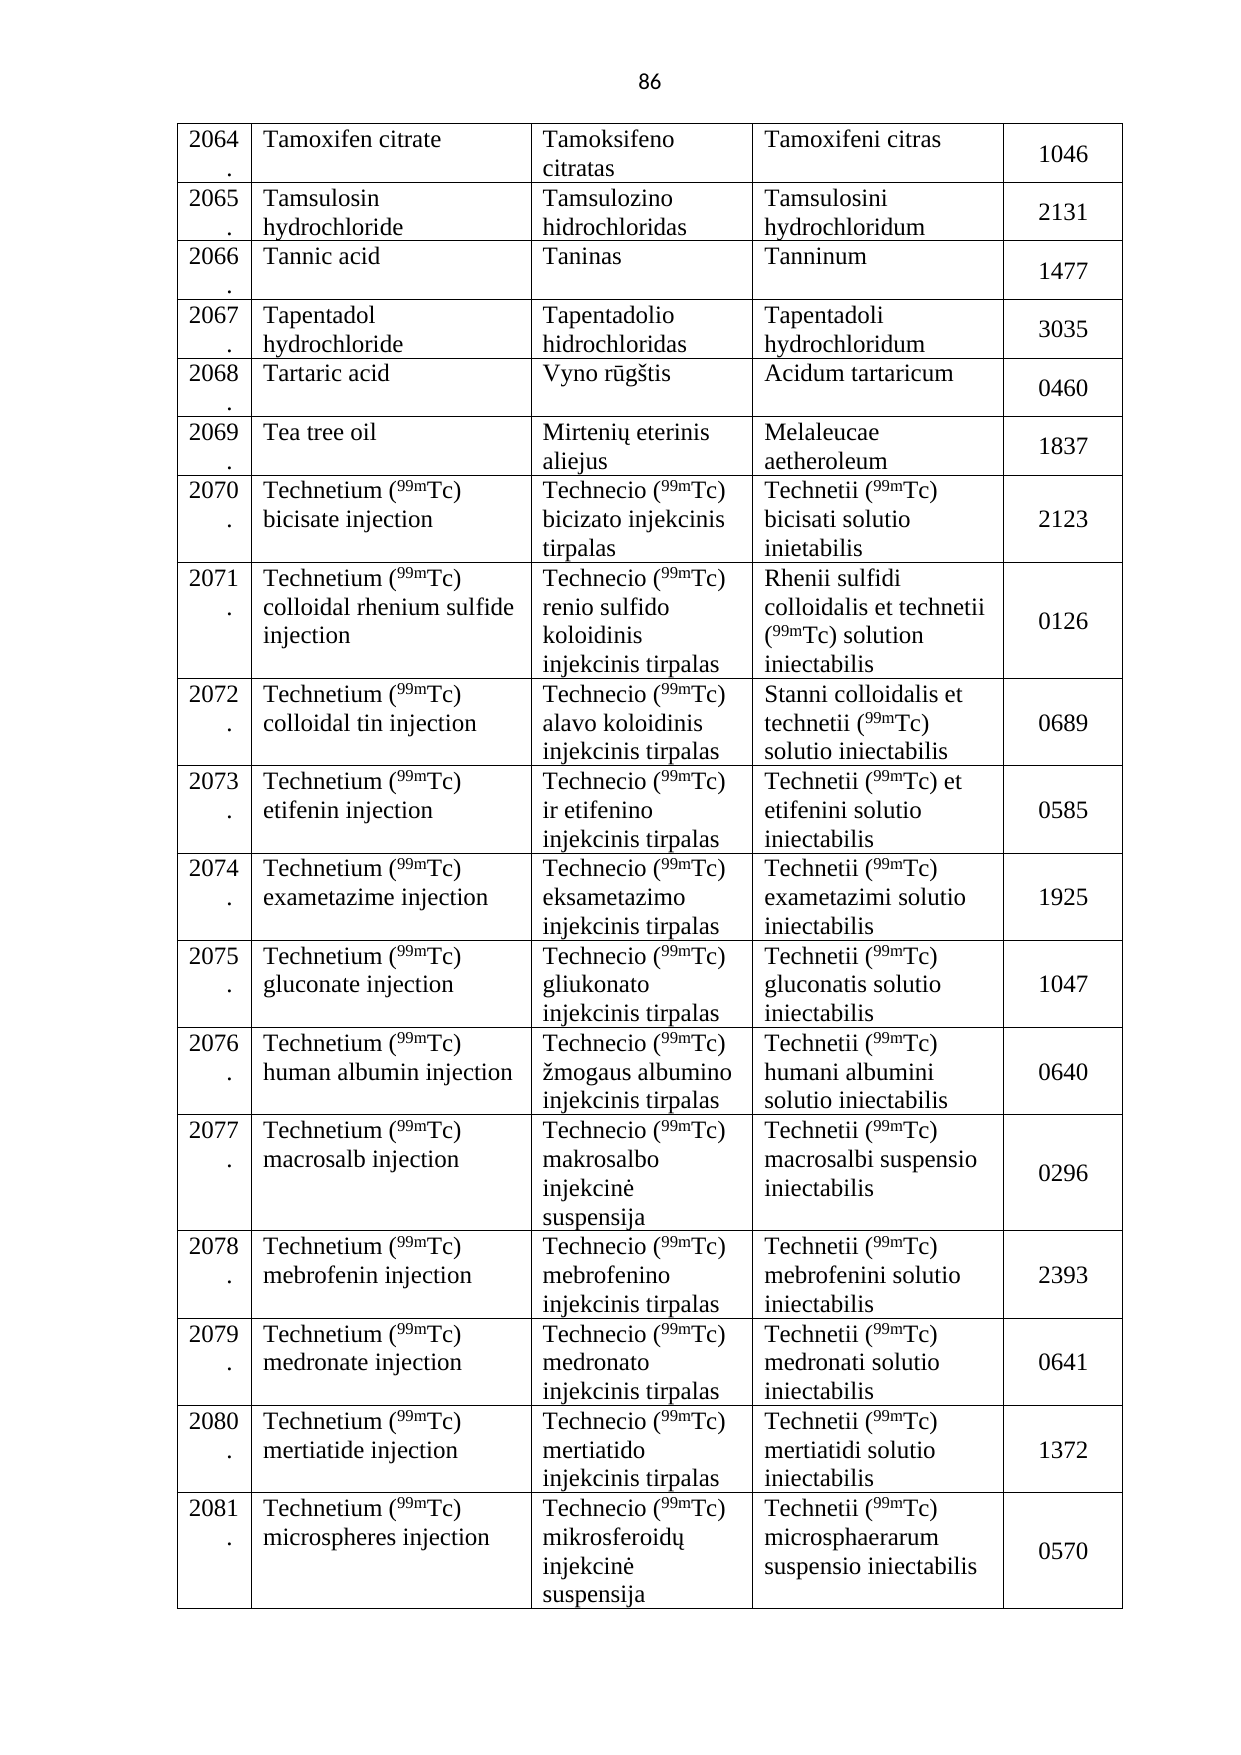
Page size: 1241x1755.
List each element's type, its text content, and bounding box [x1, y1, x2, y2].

table_cell Technetii (99mTc) gluconatis solutio iniectabilis [753, 941, 1003, 1027]
table_cell Technetium (99mTc) gluconate injection [252, 941, 531, 1027]
table_cell Technetium (99mTc) mertiatide injection [252, 1406, 531, 1492]
table_cell 1372 [1004, 1406, 1122, 1492]
table_cell 2067. [178, 300, 251, 357]
table_cell 2080. [178, 1406, 251, 1492]
table_cell Tea tree oil [252, 417, 531, 474]
table_cell 2065. [178, 183, 251, 240]
table_cell 2078. [178, 1231, 251, 1318]
table_cell 2071. [178, 563, 251, 678]
table_cell 0460 [1004, 359, 1122, 416]
table_cell Technetii (99mTc) medronati solutio iniectabilis [753, 1319, 1003, 1405]
table_cell Technetii (99mTc) exametazimi solutio iniectabilis [753, 854, 1003, 940]
table_cell 2076. [178, 1028, 251, 1114]
table_cell 2072. [178, 679, 251, 765]
table_cell Stanni colloidalis et technetii (99mTc) solutio iniectabilis [753, 679, 1003, 765]
table_cell 1837 [1004, 417, 1122, 474]
table_cell 2077. [178, 1115, 251, 1230]
table_cell Tamoksifeno citratas [532, 124, 752, 182]
table_cell Tamoxifen citrate [252, 124, 531, 182]
table_cell Technecio (99mTc) makrosalbo injekcinė suspensija [532, 1115, 752, 1230]
table_cell Technetium (99mTc) mebrofenin injection [252, 1231, 531, 1318]
table_cell Technetii (99mTc) bicisati solutio inietabilis [753, 476, 1003, 562]
table_cell 2393 [1004, 1231, 1122, 1318]
table_cell 0570 [1004, 1493, 1122, 1608]
table_cell Technetii (99mTc) et etifenini solutio iniectabilis [753, 766, 1003, 852]
table_cell Technetium (99mTc) macrosalb injection [252, 1115, 531, 1230]
table_cell Melaleucae aetheroleum [753, 417, 1003, 474]
table_cell 2066. [178, 241, 251, 299]
table_cell 2070. [178, 476, 251, 562]
table_cell Acidum tartaricum [753, 359, 1003, 416]
table_cell 0689 [1004, 679, 1122, 765]
table_cell 2068. [178, 359, 251, 416]
table_cell Technecio (99mTc) eksametazimo injekcinis tirpalas [532, 854, 752, 940]
table_cell 2069. [178, 417, 251, 474]
table_cell Rhenii sulfidi colloidalis et technetii (99mTc) solution iniectabilis [753, 563, 1003, 678]
table_cell Tanninum [753, 241, 1003, 299]
table_cell 3035 [1004, 300, 1122, 357]
table_cell Technetium (99mTc) colloidal rhenium sulfide injection [252, 563, 531, 678]
table_cell Technecio (99mTc) bicizato injekcinis tirpalas [532, 476, 752, 562]
table_cell Technetium (99mTc) medronate injection [252, 1319, 531, 1405]
table_cell Technecio (99mTc) mebrofenino injekcinis tirpalas [532, 1231, 752, 1318]
table_cell Technecio (99mTc) gliukonato injekcinis tirpalas [532, 941, 752, 1027]
table_cell 0585 [1004, 766, 1122, 852]
table_cell Technetium (99mTc) etifenin injection [252, 766, 531, 852]
table_cell Technetii (99mTc) humani albumini solutio iniectabilis [753, 1028, 1003, 1114]
table_cell 0126 [1004, 563, 1122, 678]
table_cell 0296 [1004, 1115, 1122, 1230]
table_cell Tannic acid [252, 241, 531, 299]
table_cell Vyno rūgštis [532, 359, 752, 416]
table_cell Technetium (99mTc) human albumin injection [252, 1028, 531, 1114]
table_cell 2073. [178, 766, 251, 852]
table_cell Technecio (99mTc) žmogaus albumino injekcinis tirpalas [532, 1028, 752, 1114]
table_cell 2064. [178, 124, 251, 182]
table_cell Tapentadolio hidrochloridas [532, 300, 752, 357]
table_cell Technetium (99mTc) microspheres injection [252, 1493, 531, 1608]
table_cell Technetii (99mTc) macrosalbi suspensio iniectabilis [753, 1115, 1003, 1230]
table_cell Tartaric acid [252, 359, 531, 416]
table_cell Technetii (99mTc) mebrofenini solutio iniectabilis [753, 1231, 1003, 1318]
table_cell Technetium (99mTc) exametazime injection [252, 854, 531, 940]
table_cell 1047 [1004, 941, 1122, 1027]
table_cell Tapentadoli hydrochloridum [753, 300, 1003, 357]
table_cell 2123 [1004, 476, 1122, 562]
table_cell Technetium (99mTc) bicisate injection [252, 476, 531, 562]
table_cell Tamsulosin hydrochloride [252, 183, 531, 240]
table_cell Tamsulozino hidrochloridas [532, 183, 752, 240]
table_cell Technecio (99mTc) mertiatido injekcinis tirpalas [532, 1406, 752, 1492]
table_cell Taninas [532, 241, 752, 299]
table_cell 1925 [1004, 854, 1122, 940]
table_cell 2074. [178, 854, 251, 940]
table_cell 0640 [1004, 1028, 1122, 1114]
table_cell Technecio (99mTc) mikrosferoidų injekcinė suspensija [532, 1493, 752, 1608]
table_cell Tapentadol hydrochloride [252, 300, 531, 357]
table_cell Tamsulosini hydrochloridum [753, 183, 1003, 240]
table_cell Technecio (99mTc) ir etifenino injekcinis tirpalas [532, 766, 752, 852]
table_cell 2079. [178, 1319, 251, 1405]
table_cell Technetium (99mTc) colloidal tin injection [252, 679, 531, 765]
table_cell 2081. [178, 1493, 251, 1608]
table_cell Technecio (99mTc) renio sulfido koloidinis injekcinis tirpalas [532, 563, 752, 678]
table_cell 0641 [1004, 1319, 1122, 1405]
table_cell Technecio (99mTc) medronato injekcinis tirpalas [532, 1319, 752, 1405]
table_cell 2075. [178, 941, 251, 1027]
table_cell Tamoxifeni citras [753, 124, 1003, 182]
table_cell 1046 [1004, 124, 1122, 182]
table_cell Technetii (99mTc) mertiatidi solutio iniectabilis [753, 1406, 1003, 1492]
table_cell Mirtenių eterinis aliejus [532, 417, 752, 474]
table_cell 2131 [1004, 183, 1122, 240]
table_cell Technecio (99mTc) alavo koloidinis injekcinis tirpalas [532, 679, 752, 765]
table_cell Technetii (99mTc) microsphaerarum suspensio iniectabilis [753, 1493, 1003, 1608]
table_cell 1477 [1004, 241, 1122, 299]
